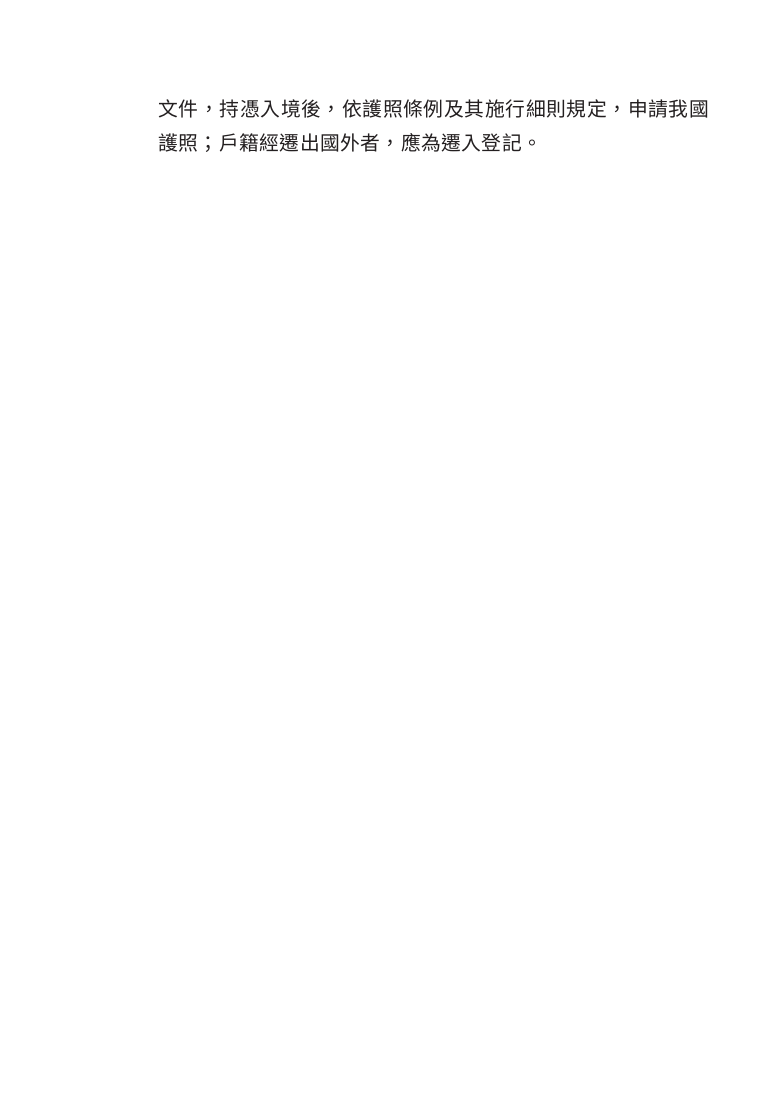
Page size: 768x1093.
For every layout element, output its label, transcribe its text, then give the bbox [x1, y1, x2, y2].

text 文件，持憑入境後，依護照條例及其施行細則規定，申請我國 護照；戶籍經遷出國外者，應為遷入登記。 [126, 94, 710, 156]
